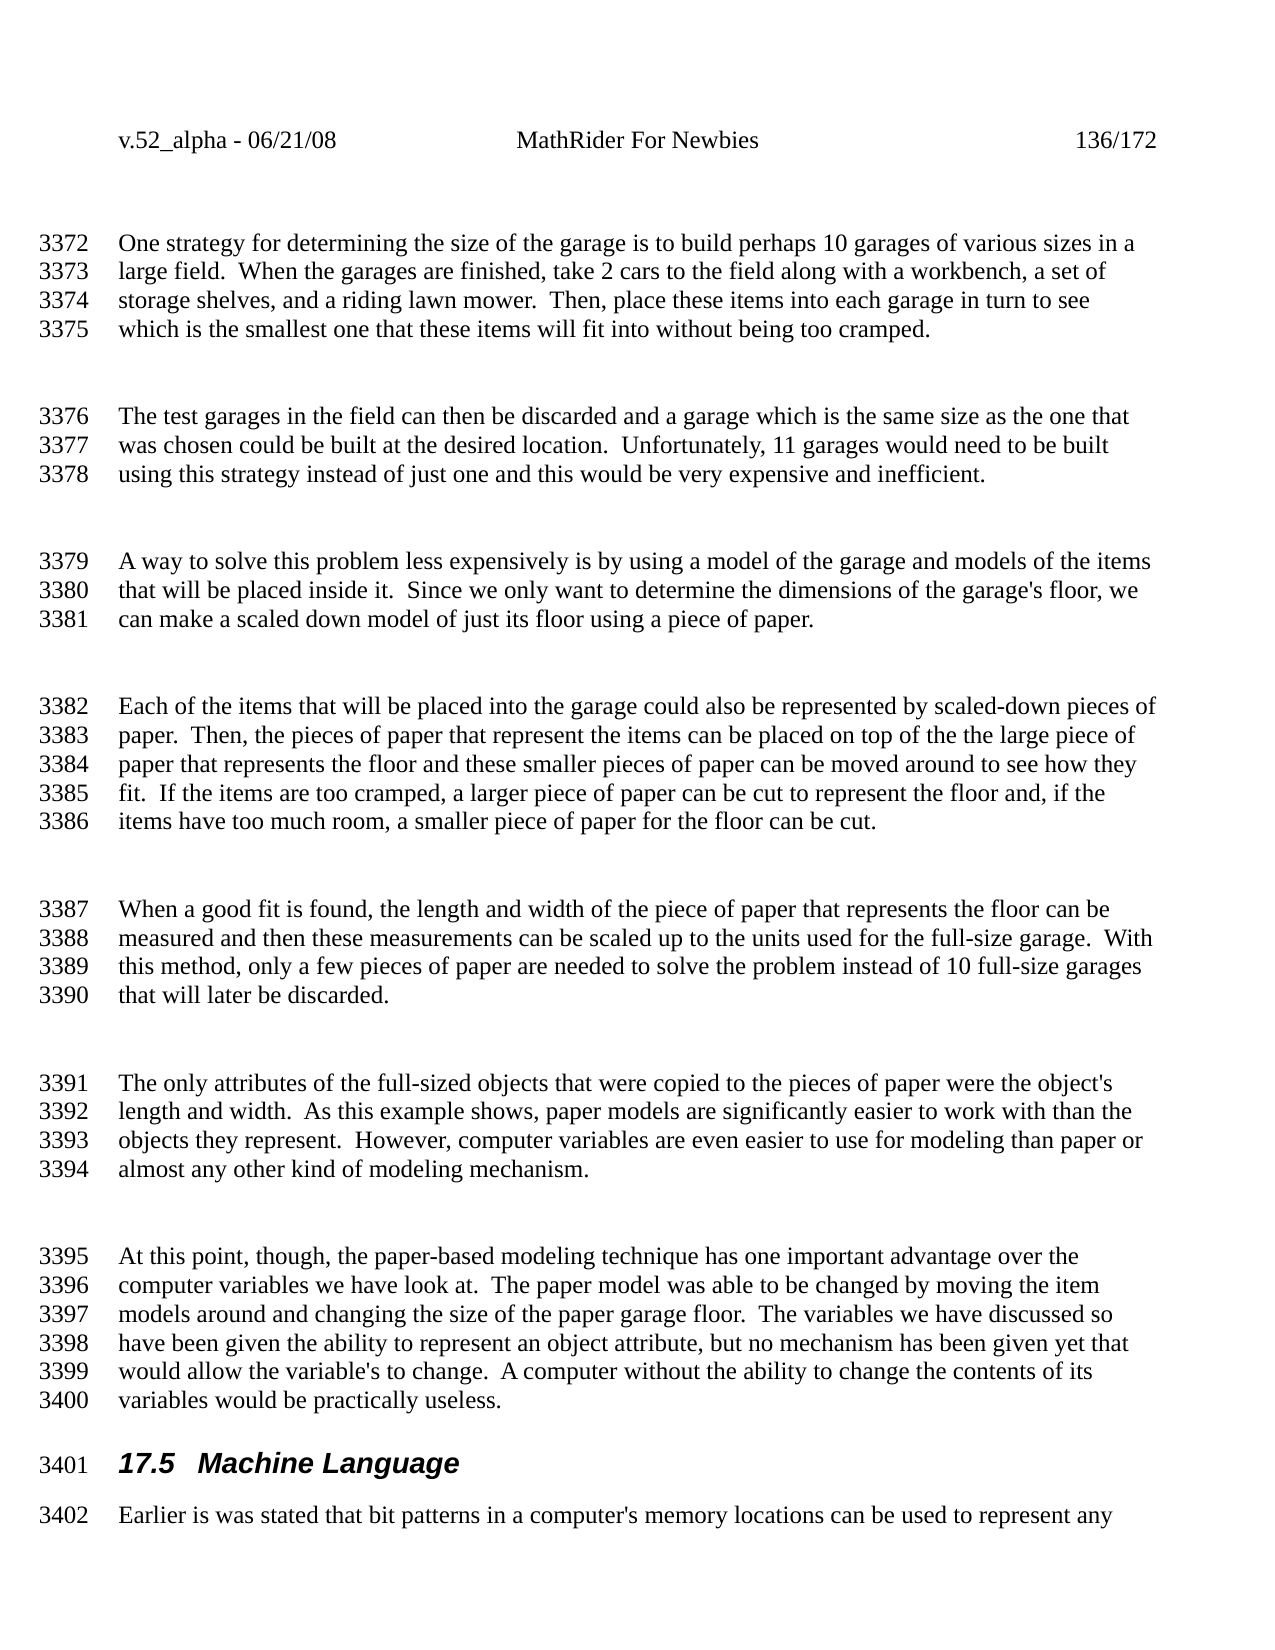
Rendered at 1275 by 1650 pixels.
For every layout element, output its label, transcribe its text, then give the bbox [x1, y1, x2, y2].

subtitle Machine Language [118, 1446, 1157, 1480]
text The only attributes of the full-sized objects that were copied to the pieces of paper were the object's length and width. As this example shows, paper models are significantly easier to work with than the objects they represent. However, computer variables are even easier to use for modeling than paper or almost any other kind of modeling mechanism. [118, 1068, 1157, 1183]
text Earlier is was stated that bit patterns in a computer's memory locations can be used to represent any [118, 1500, 1157, 1529]
text At this point, though, the paper-based modeling technique has one important advantage over the computer variables we have look at. The paper model was able to be changed by moving the item models around and changing the size of the paper garage floor. The variables we have discussed so have been given the ability to represent an object attribute, but no mechanism has been given yet that would allow the variable's to change. A computer without the ability to change the contents of its variables would be practically useless. [118, 1241, 1157, 1414]
text One strategy for determining the size of the garage is to build perhaps 10 garages of various sizes in a large field. When the garages are finished, take 2 cars to the field along with a workbench, a set of storage shelves, and a riding lawn mower. Then, place these items into each garage in turn to see which is the smallest one that these items will fit into without being too cramped. [118, 228, 1157, 343]
text The test garages in the field can then be discarded and a garage which is the same size as the one that was chosen could be built at the desired location. Unfortunately, 11 garages would need to be built using this strategy instead of just one and this would be very expensive and inefficient. [118, 401, 1157, 488]
text When a good fit is found, the length and width of the piece of paper that represents the floor can be measured and then these measurements can be scaled up to the units used for the full-size garage. With this method, only a few pieces of paper are needed to solve the problem instead of 10 full-size garages that will later be discarded. [118, 894, 1157, 1009]
text A way to solve this problem less expensively is by using a model of the garage and models of the items that will be placed inside it. Since we only want to determine the dimensions of the garage's floor, we can make a scaled down model of just its floor using a piece of paper. [118, 546, 1157, 633]
text Each of the items that will be placed into the garage could also be represented by scaled-down pieces of paper. Then, the pieces of paper that represent the items can be placed on top of the the large piece of paper that represents the floor and these smaller pieces of paper can be moved around to see how they fit. If the items are too cramped, a larger piece of paper can be cut to represent the floor and, if the items have too much room, a smaller piece of paper for the floor can be cut. [118, 691, 1157, 835]
